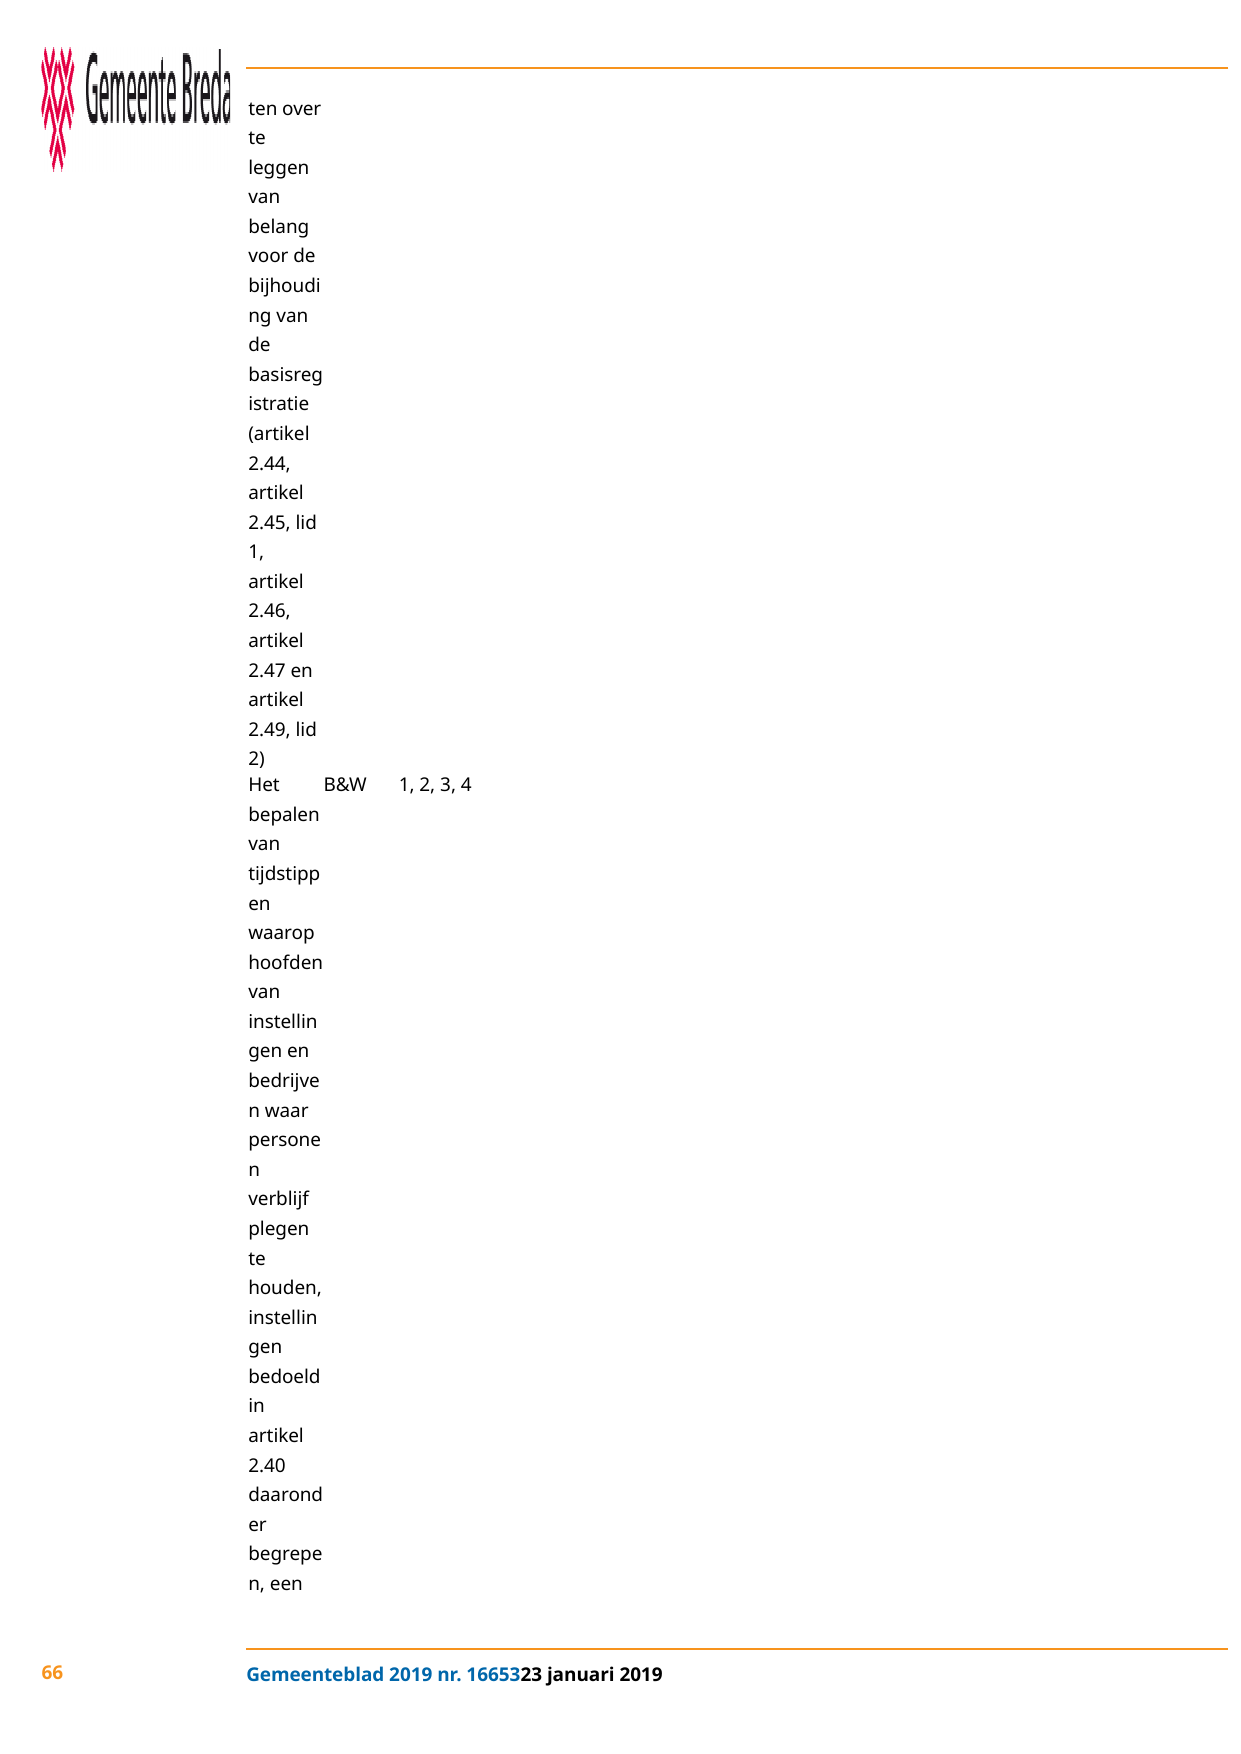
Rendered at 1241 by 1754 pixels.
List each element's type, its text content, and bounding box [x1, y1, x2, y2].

table_cell [474, 95, 549, 771]
table_cell B&W [323, 771, 398, 1596]
table_cell [474, 771, 549, 1596]
table_cell 1, 2, 3, 4 [399, 771, 474, 1596]
table_cell Het bepalen van tijdstippen waarop hoofden van instellingen en bedrijven waar personen verblijf plegen te houden, instellingen bedoeld in artikel 2.40 daaronder begrepen, een [248, 771, 323, 1596]
picture [41, 47, 231, 172]
table_cell [323, 95, 398, 771]
table_cell [399, 95, 474, 771]
table_cell ten over te leggen van belang voor de bijhouding van de basisregistratie (artikel 2.44, artikel 2.45, lid 1, artikel 2.46, artikel 2.47 en artikel 2.49, lid 2) [248, 95, 323, 771]
